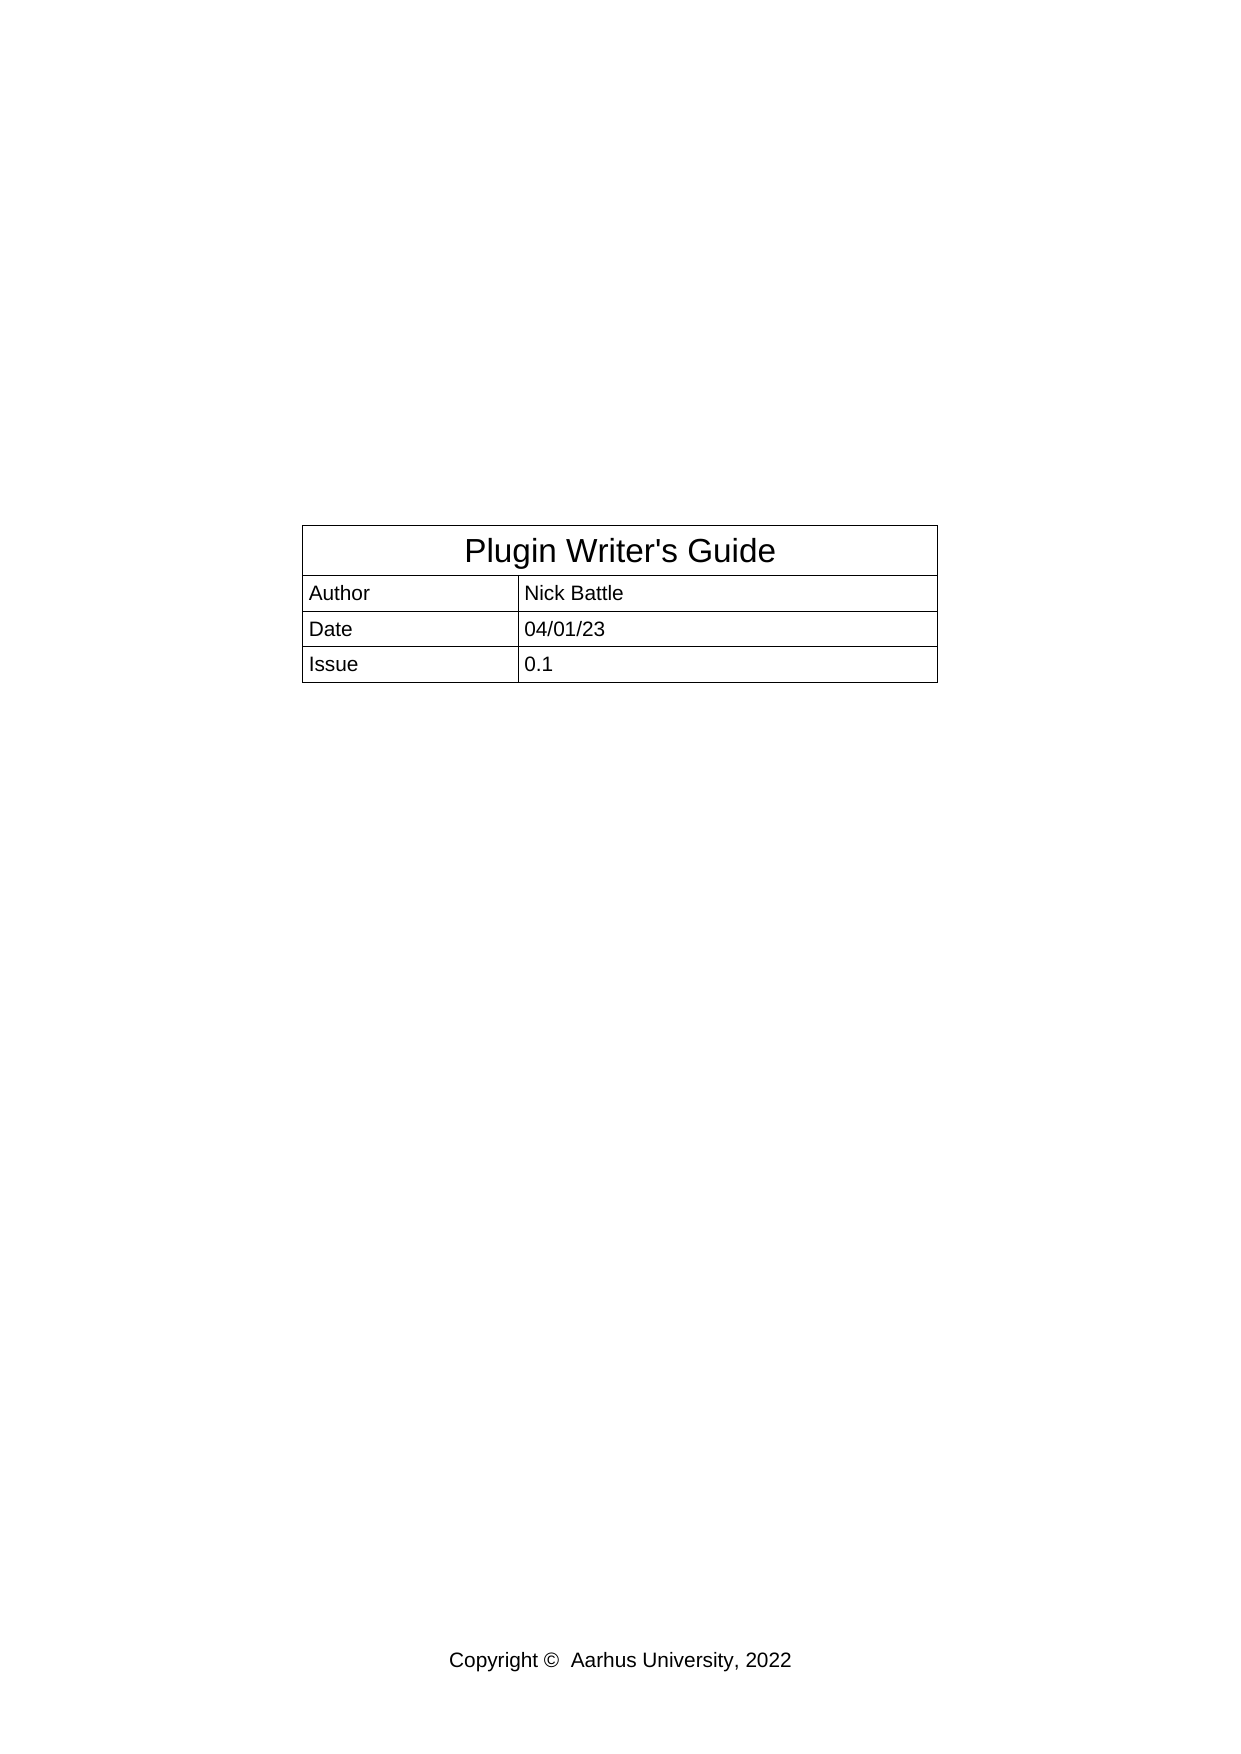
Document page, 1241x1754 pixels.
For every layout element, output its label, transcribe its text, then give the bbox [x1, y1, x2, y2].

table_cell 0.1 [519, 647, 937, 682]
table_cell 04/01/23 [519, 612, 937, 646]
table_header Plugin Writer's Guide [303, 526, 937, 575]
table_cell Issue [303, 647, 518, 682]
table_cell Date [303, 612, 518, 646]
table_cell Author [303, 576, 518, 611]
table_cell Nick Battle [519, 576, 937, 611]
